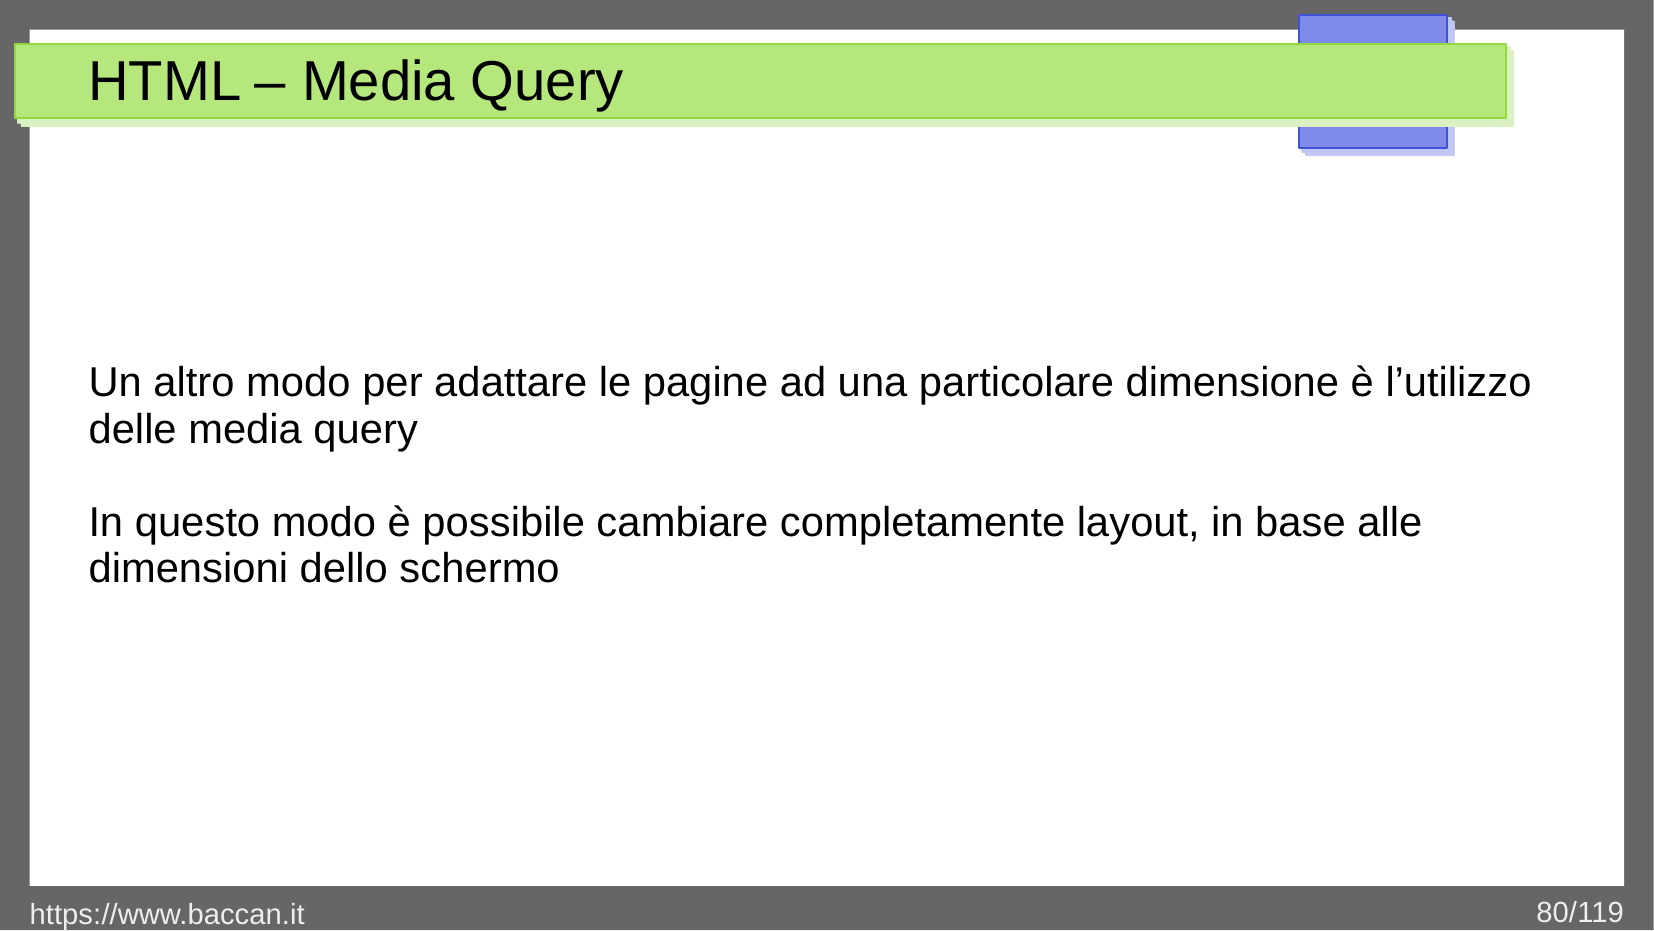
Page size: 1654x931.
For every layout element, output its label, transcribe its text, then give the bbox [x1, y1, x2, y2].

text_box Un altro modo per adattare le pagine ad una particolare dimensione è l’utilizzo delle media query In questo modo è possibile cambiare completamente layout, in base alle dimensioni dello schermo [88, 157, 1565, 886]
title HTML – Media Query [88, 44, 1506, 119]
